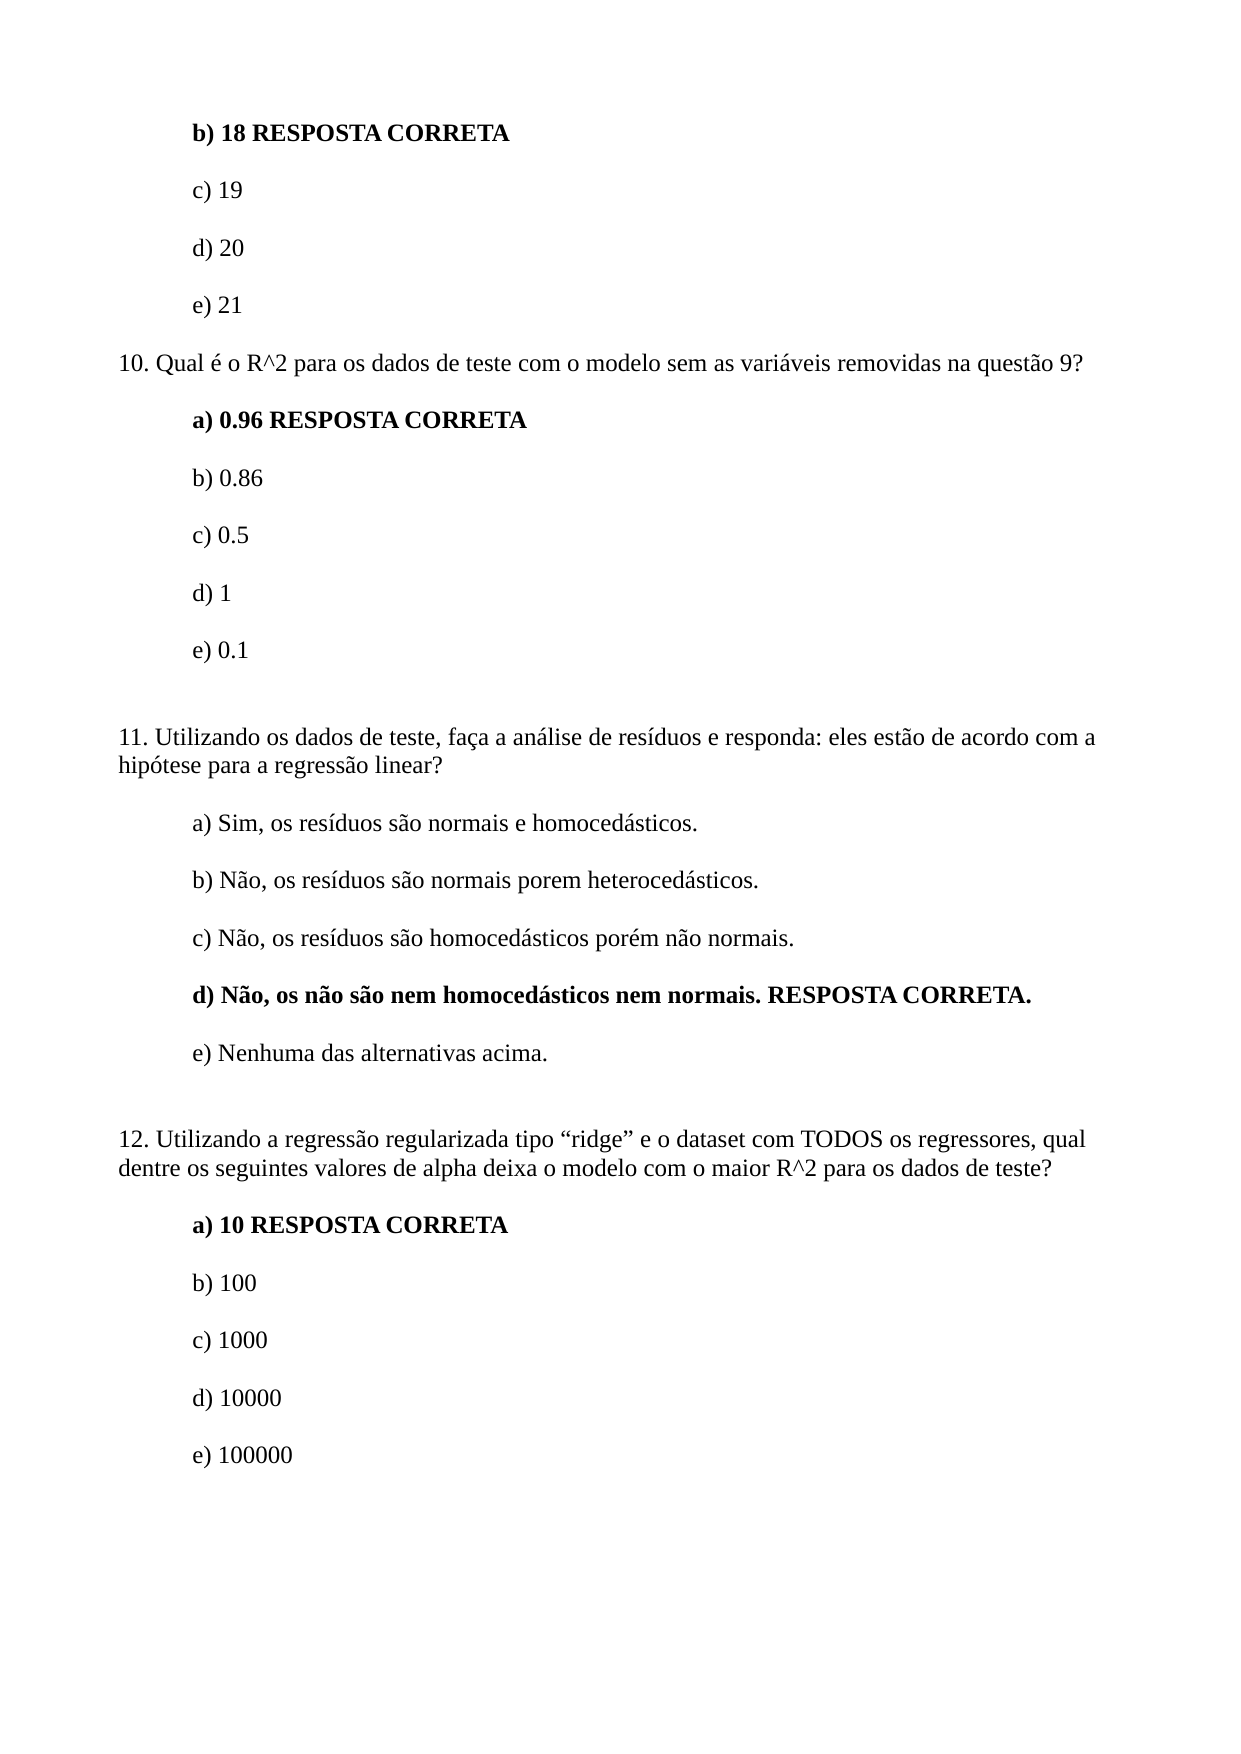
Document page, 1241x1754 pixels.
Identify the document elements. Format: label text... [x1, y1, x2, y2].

text b) 18 RESPOSTA CORRETA [192, 118, 1122, 147]
text e) 100000 [192, 1441, 1122, 1469]
text c) Não, os resíduos são homocedásticos porém não normais. [192, 923, 1122, 952]
text a) 0.96 RESPOSTA CORRETA [192, 406, 1122, 434]
text c) 19 [192, 176, 1122, 204]
text e) 0.1 [192, 636, 1122, 664]
text 10. Qual é o R^2 para os dados de teste com o modelo sem as variáveis removidas na questão 9? [118, 348, 1122, 377]
text 11. Utilizando os dados de teste, faça a análise de resíduos e responda: eles estão de acordo com a hipótese para a regressão linear? [118, 722, 1122, 779]
text c) 1000 [192, 1326, 1122, 1354]
text a) 10 RESPOSTA CORRETA [192, 1211, 1122, 1239]
text d) 20 [192, 233, 1122, 262]
text d) 1 [192, 578, 1122, 607]
text d) Não, os não são nem homocedásticos nem normais. RESPOSTA CORRETA. [192, 981, 1122, 1009]
text a) Sim, os resíduos são normais e homocedásticos. [192, 808, 1122, 837]
text d) 10000 [192, 1383, 1122, 1412]
text 12. Utilizando a regressão regularizada tipo “ridge” e o dataset com TODOS os regressores, qual dentre os seguintes valores de alpha deixa o modelo com o maior R^2 para os dados de teste? [118, 1124, 1122, 1182]
text c) 0.5 [192, 521, 1122, 549]
text b) Não, os resíduos são normais porem heterocedásticos. [192, 866, 1122, 894]
text b) 100 [192, 1268, 1122, 1297]
text e) Nenhuma das alternativas acima. [192, 1038, 1122, 1067]
text b) 0.86 [192, 463, 1122, 492]
text e) 21 [192, 291, 1122, 319]
